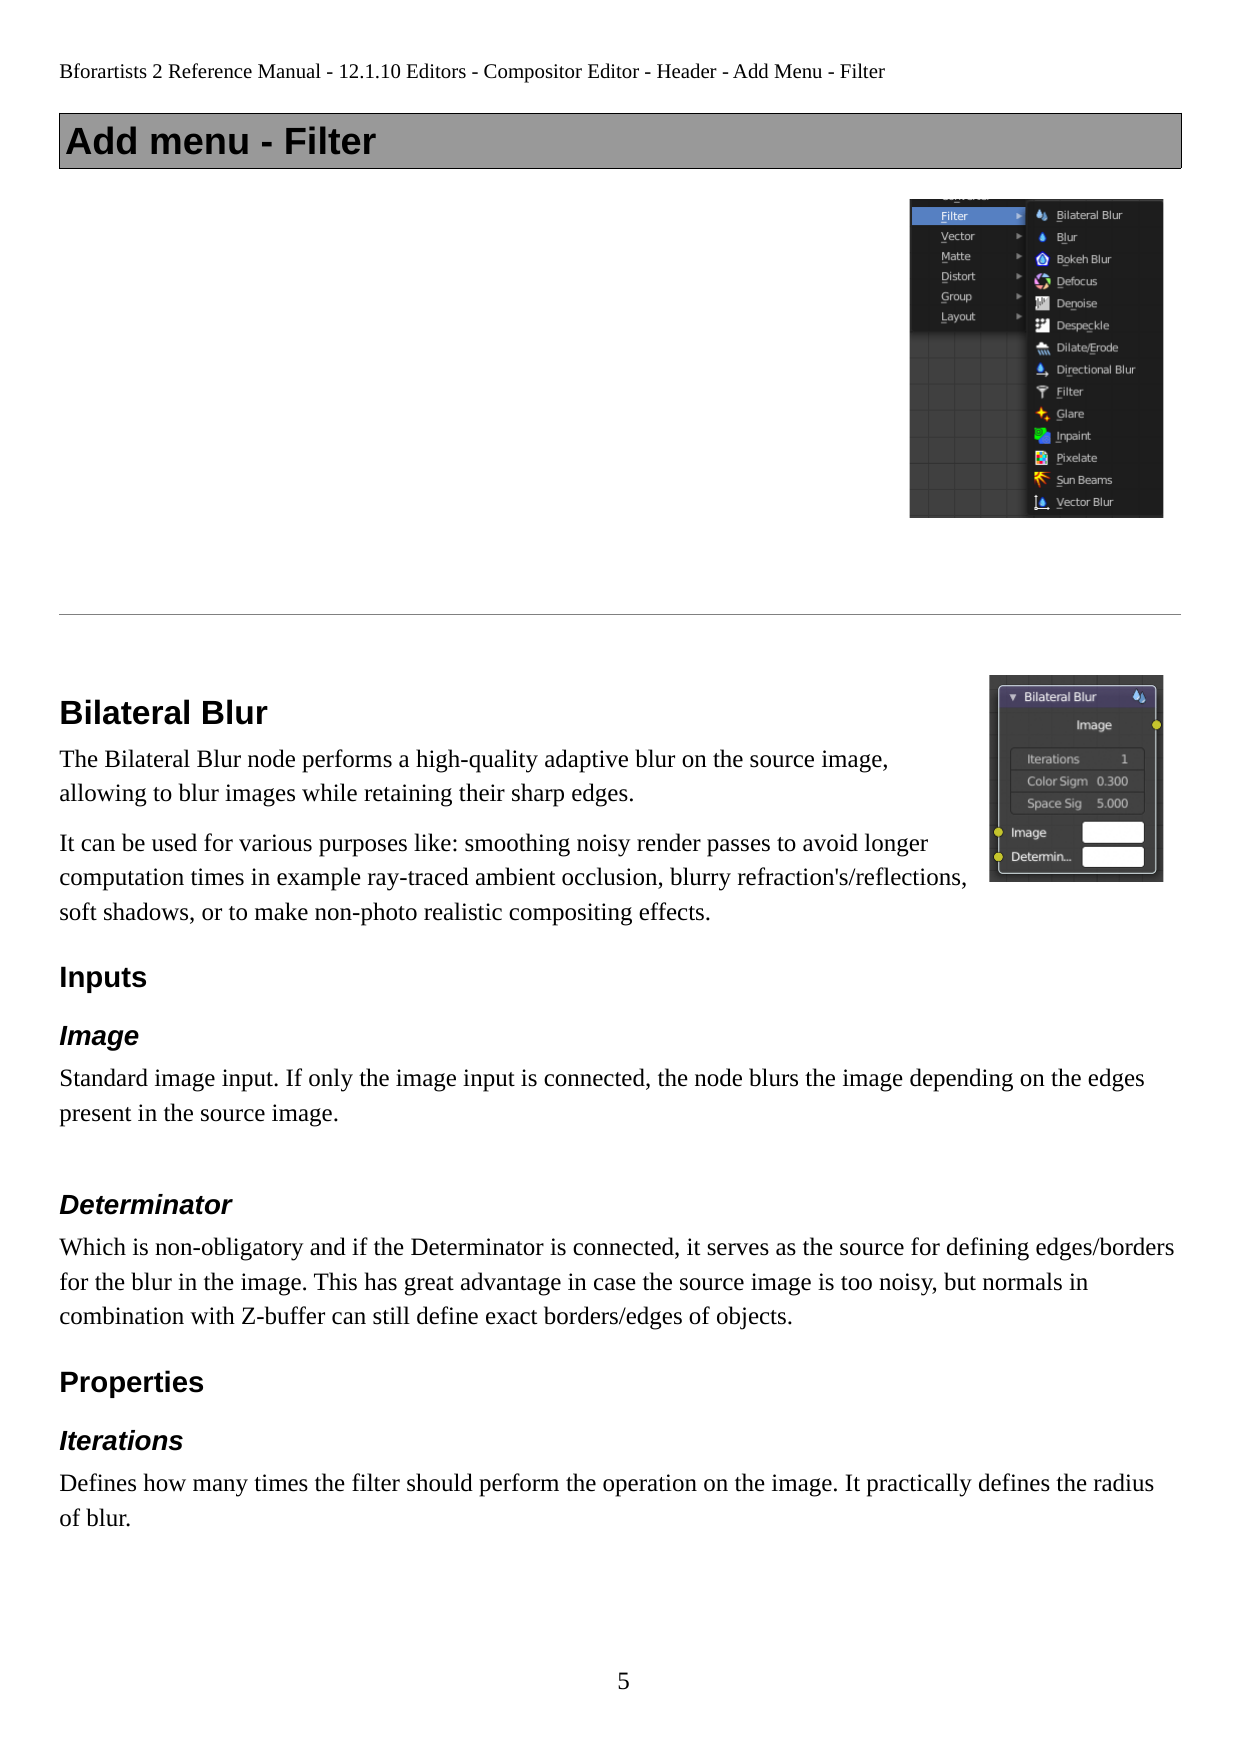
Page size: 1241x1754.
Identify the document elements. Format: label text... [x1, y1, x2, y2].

subtitle Properties [59, 1365, 1181, 1399]
subtitle Image [59, 1019, 1181, 1051]
picture [909, 199, 1164, 518]
text Defines how many times the filter should perform the operation on the image. It practically defines the radius of blur. [59, 1468, 1181, 1531]
subtitle Iterations [59, 1424, 1181, 1456]
subtitle Inputs [59, 960, 1181, 994]
table_header Add menu - Filter [60, 114, 1181, 168]
subtitle [1164, 693, 1181, 732]
text Standard image input. If only the image input is connected, the node blurs the image depending on the edges present in the source image. [59, 1063, 1181, 1127]
text Which is non-obligatory and if the Determinator is connected, it serves as the source for defining edges/borders for the blur in the image. This has great advantage in case the source image is too noisy, but normals in combination with Z-buffer can still define exact borders/edges of objects. [59, 1232, 1181, 1330]
text The Bilateral Blur node performs a high-quality adaptive blur on the source image, allowing to blur images while retaining their sharp edges. [59, 744, 989, 807]
subtitle Bilateral Blur [59, 693, 989, 732]
text It can be used for various purposes like: smoothing noisy render passes to avoid longer computation times in example ray-traced ambient occlusion, blurry refraction's/reflections, soft shadows, or to make non-photo realistic compositing effects. [59, 828, 1181, 925]
subtitle Determinator [59, 1188, 1181, 1220]
picture [989, 675, 1164, 882]
